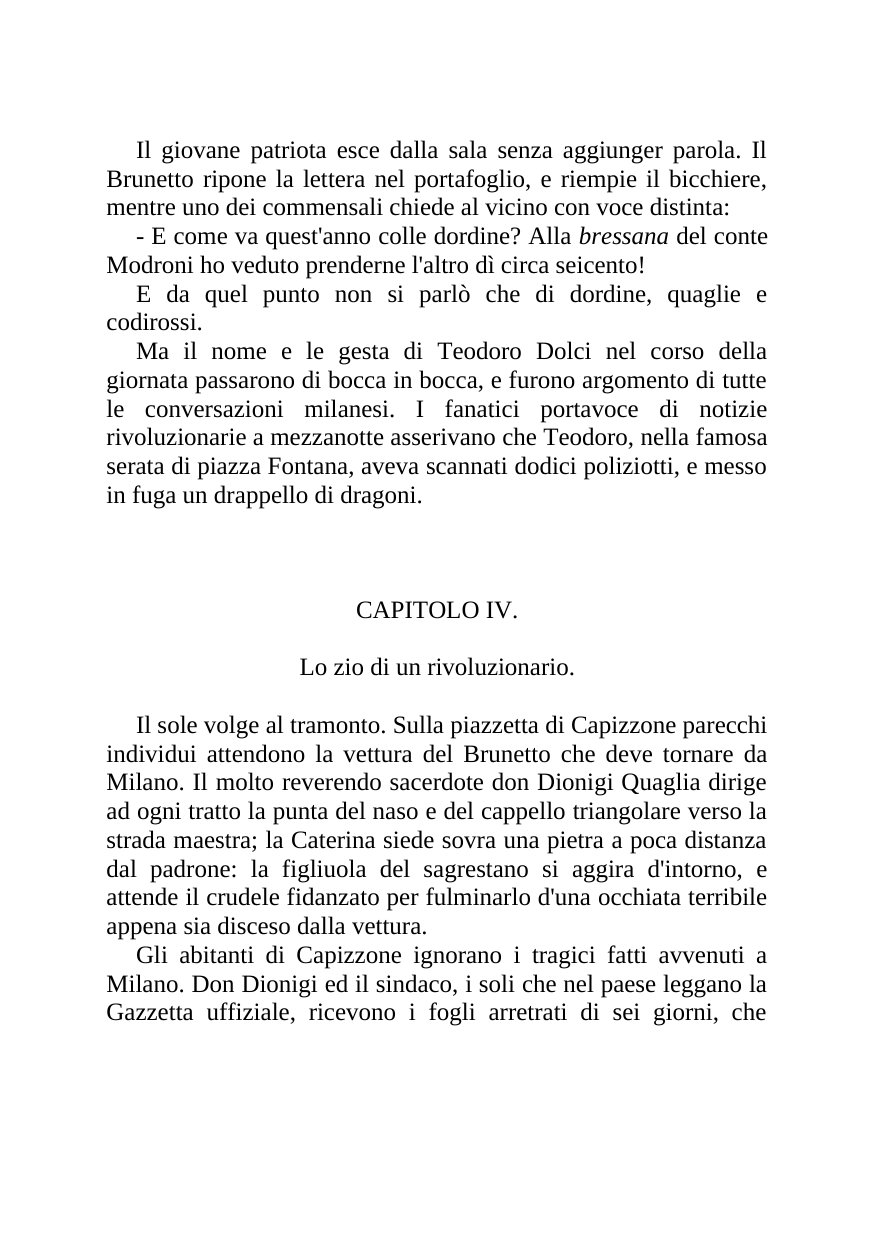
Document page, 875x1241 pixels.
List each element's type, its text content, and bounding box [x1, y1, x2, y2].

text E da quel punto non si parlò che di dordine, quaglie e codirossi. [106, 279, 768, 336]
text Lo zio di un rivoluzionario. [106, 652, 768, 681]
text Il giovane patriota esce dalla sala senza aggiunger parola. Il Brunetto ripone la lettera nel portafoglio, e riempie il bicchiere, mentre uno dei commensali chiede al vicino con voce distinta: [106, 135, 768, 221]
text Gli abitanti di Capizzone ignorano i tragici fatti avvenuti a Milano. Don Dionigi ed il sindaco, i soli che nel paese leggano la Gazzetta uffiziale, ricevono i fogli arretrati di sei giorni, che [106, 940, 768, 1026]
text CAPITOLO IV. [106, 595, 768, 624]
text Il sole volge al tramonto. Sulla piazzetta di Capizzone parecchi individui attendono la vettura del Brunetto che deve tornare da Milano. Il molto reverendo sacerdote don Dionigi Quaglia dirige ad ogni tratto la punta del naso e del cappello triangolare verso la strada maestra; la Caterina siede sovra una pietra a poca distanza dal padrone: la figliuola del sagrestano si aggira d'intorno, e attende il crudele fidanzato per fulminarlo d'una occhiata terribile appena sia disceso dalla vettura. [106, 710, 768, 940]
text - E come va quest'anno colle dordine? Alla bressana del conte Modroni ho veduto prenderne l'altro dì circa seicento! [106, 221, 768, 279]
text Ma il nome e le gesta di Teodoro Dolci nel corso della giornata passarono di bocca in bocca, e furono argomento di tutte le conversazioni milanesi. I fanatici portavoce di notizie rivoluzionarie a mezzanotte asserivano che Teodoro, nella famosa serata di piazza Fontana, aveva scannati dodici poliziotti, e messo in fuga un drappello di dragoni. [106, 336, 768, 509]
